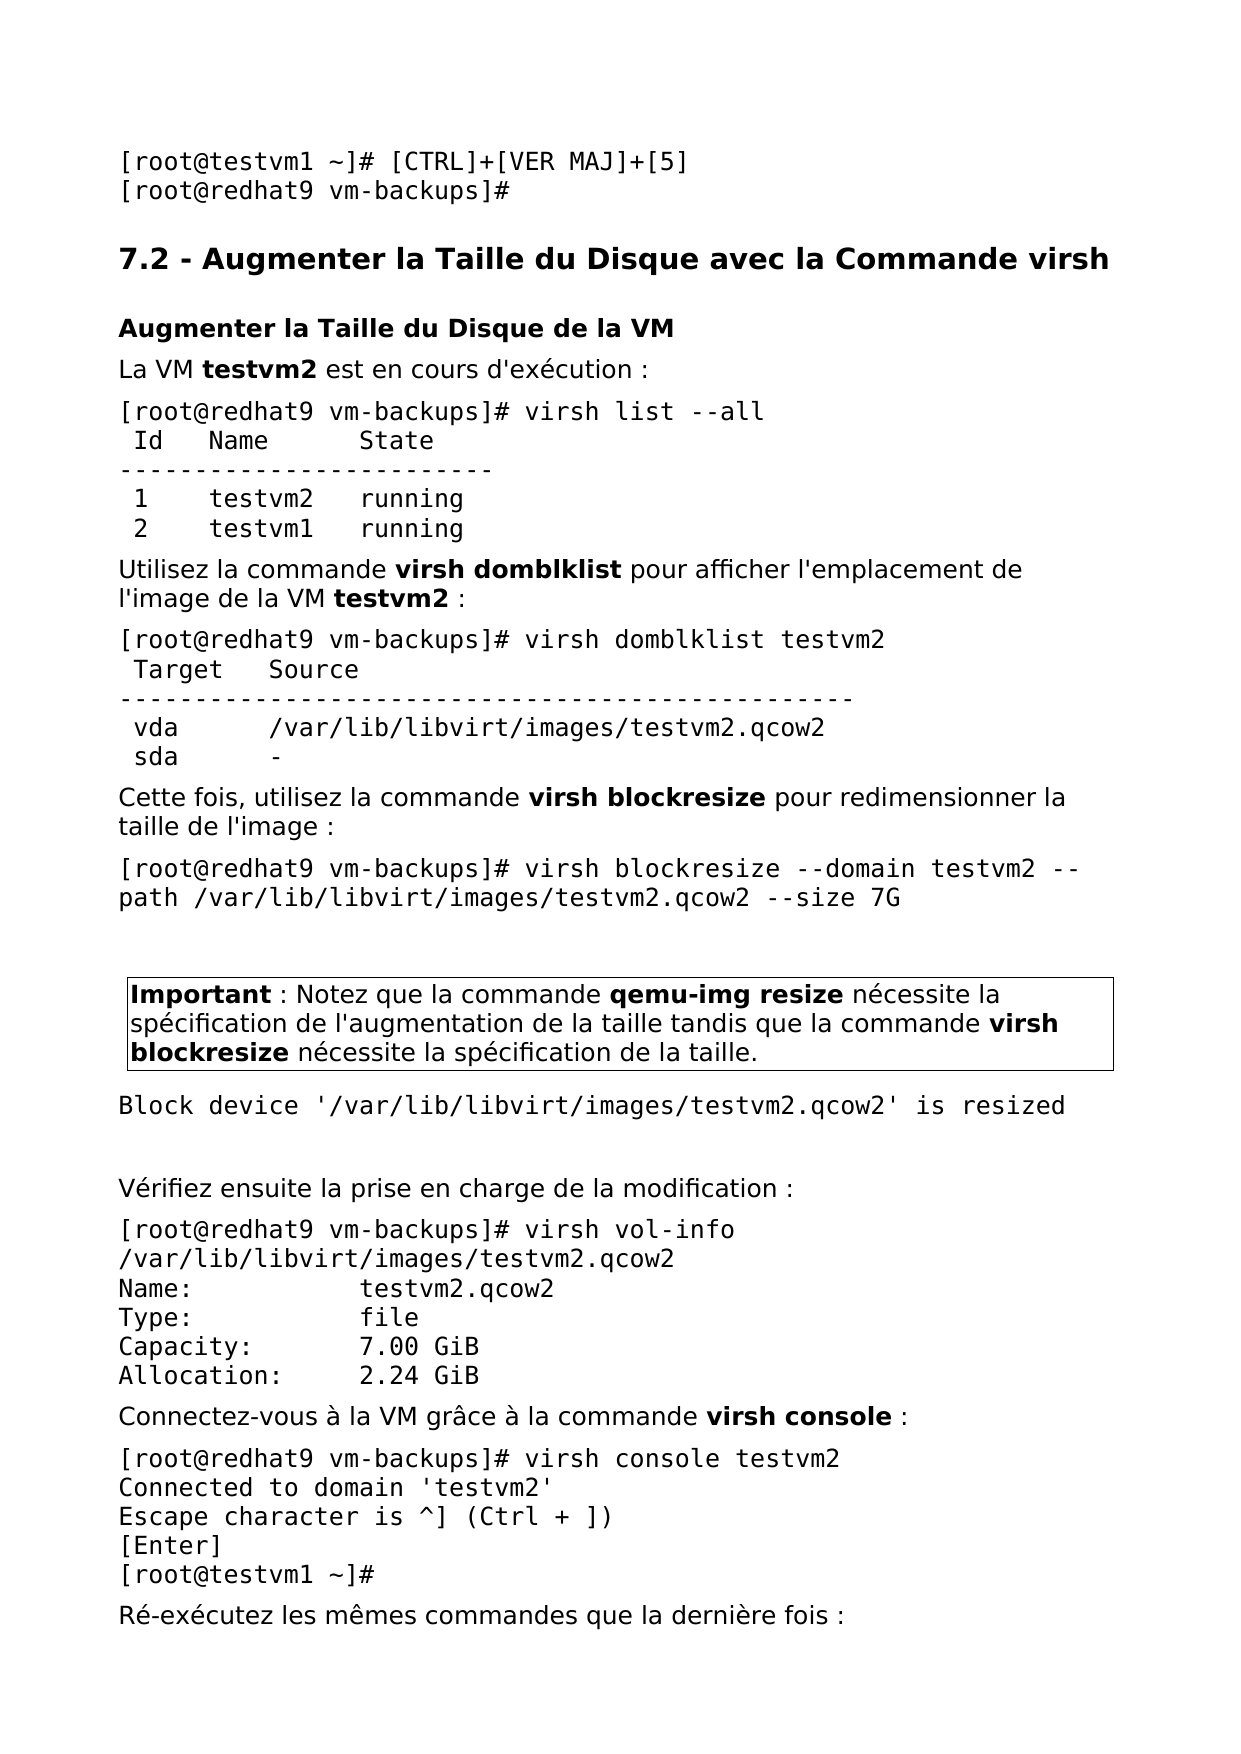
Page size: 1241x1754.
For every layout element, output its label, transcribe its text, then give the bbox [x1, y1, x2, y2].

text Block device '/var/lib/libvirt/images/testvm2.qcow2' is resized [118, 1079, 1122, 1120]
text La VM testvm2 est en cours d'exécution : [118, 356, 1122, 385]
text Connectez-vous à la VM grâce à la commande virsh console : [118, 1402, 1122, 1431]
text [root@redhat9 vm-backups]# virsh domblklist testvm2 Target Source ------------------------------------------------- vda /var/lib/libvirt/images/testvm2.qcow2 sda - [118, 626, 1122, 771]
text [root@redhat9 vm-backups]# virsh console testvm2 Connected to domain 'testvm2' Escape character is ^] (Ctrl + ]) [Enter] [root@testvm1 ~]# [118, 1444, 1122, 1590]
text Ré-exécutez les mêmes commandes que la dernière fois : [118, 1602, 1122, 1631]
text Vérifiez ensuite la prise en charge de la modification : [118, 1174, 1122, 1203]
table_header Important : Notez que la commande qemu-img resize nécessite la spécification de l'augmentation de la taille tandis que la commande virsh blockresize nécessite la spécification de la taille. [128, 978, 1113, 1070]
text [root@redhat9 vm-backups]# virsh list --all Id Name State ------------------------- 1 testvm2 running 2 testvm1 running [118, 397, 1122, 543]
text [root@redhat9 vm-backups]# virsh blockresize --domain testvm2 --path /var/lib/libvirt/images/testvm2.qcow2 --size 7G [118, 854, 1122, 953]
text Cette fois, utilisez la commande virsh blockresize pour redimensionner la taille de l'image : [118, 783, 1122, 842]
text Utilisez la commande virsh domblklist pour afficher l'emplacement de l'image de la VM testvm2 : [118, 555, 1122, 613]
text [root@testvm1 ~]# [CTRL]+[VER MAJ]+[5] [root@redhat9 vm-backups]# [118, 118, 1122, 206]
text [root@redhat9 vm-backups]# virsh vol-info /var/lib/libvirt/images/testvm2.qcow2 Name: testvm2.qcow2 Type: file Capacity: 7.00 GiB Allocation: 2.24 GiB [118, 1216, 1122, 1391]
subtitle 7.2 - Augmenter la Taille du Disque avec la Commande virsh [118, 242, 1122, 276]
subtitle Augmenter la Taille du Disque de la VM [118, 314, 1122, 343]
